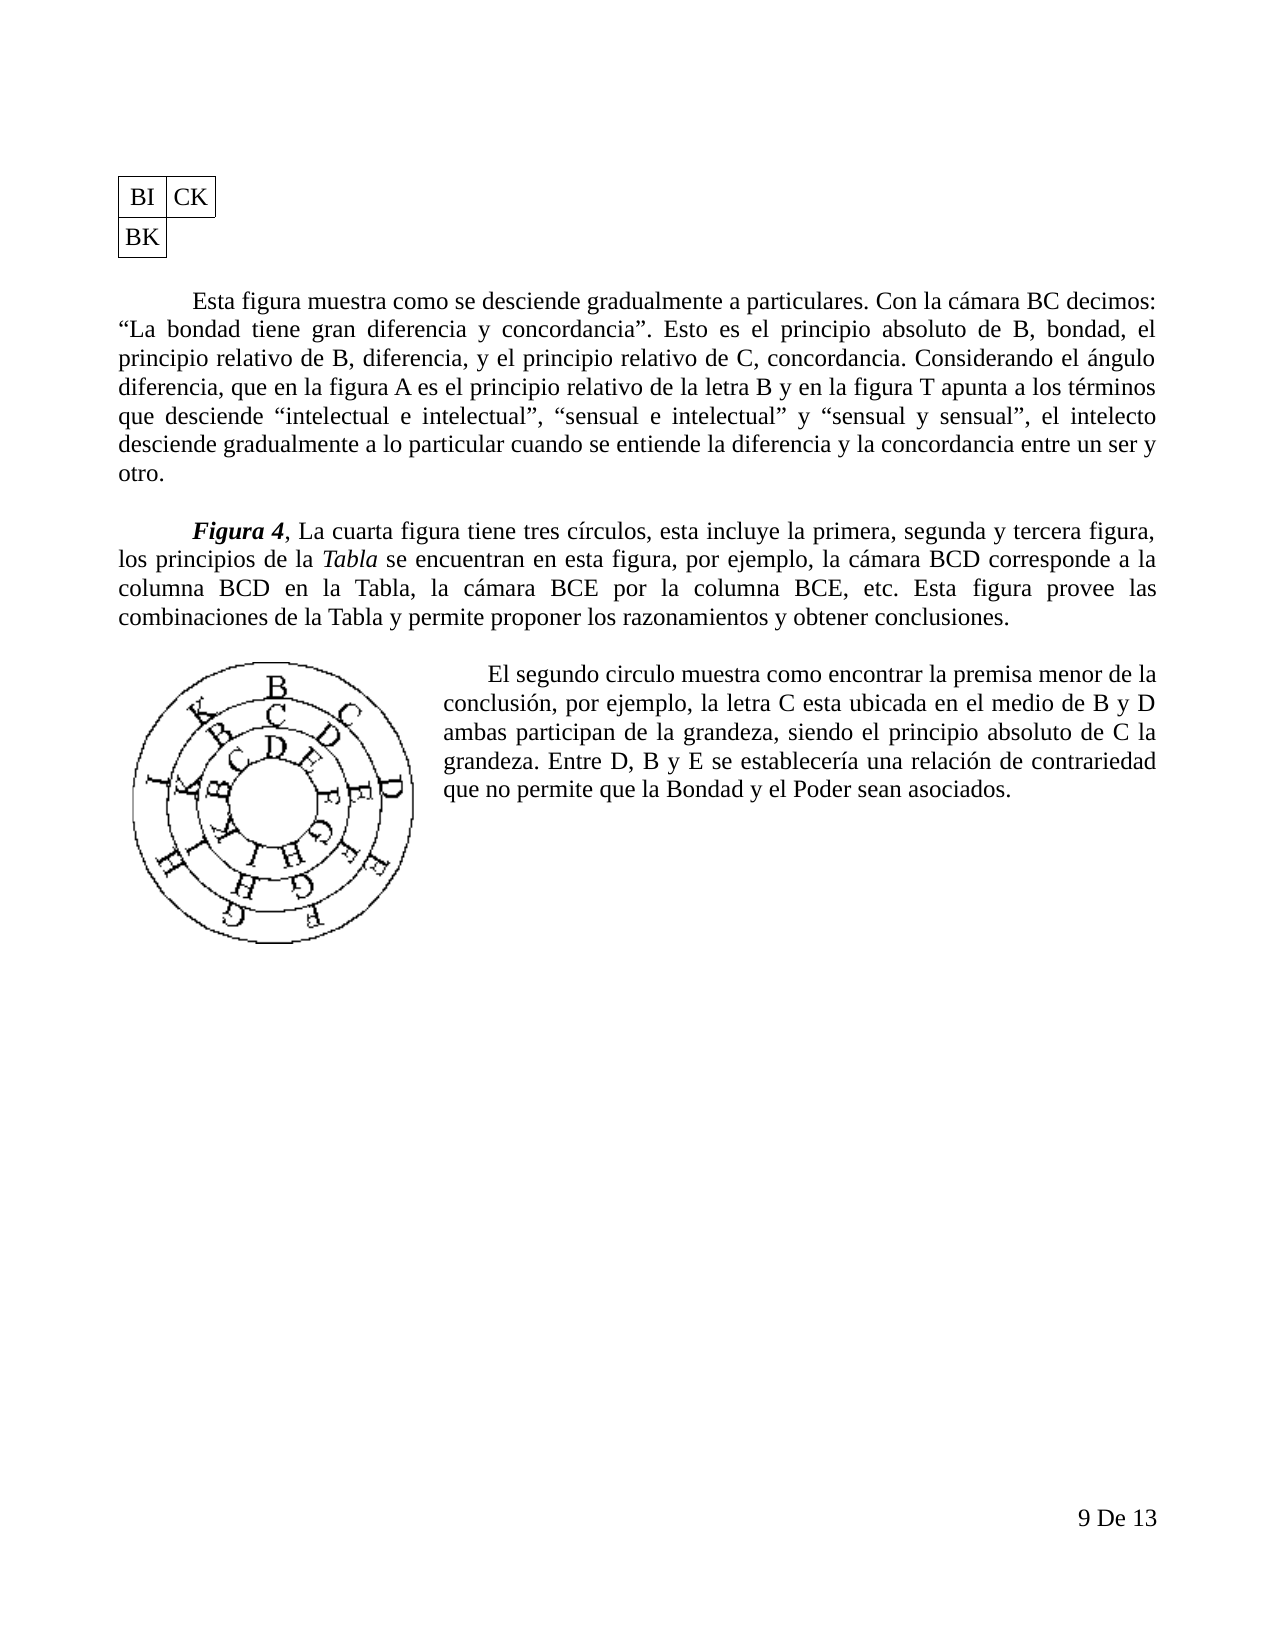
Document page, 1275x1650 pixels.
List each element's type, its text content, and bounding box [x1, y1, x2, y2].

table_cell [407, 217, 457, 257]
table_cell [167, 218, 215, 257]
table_cell [312, 176, 357, 217]
table_cell [215, 217, 264, 257]
picture [132, 662, 414, 944]
table_cell [265, 217, 312, 257]
table_cell BI [119, 177, 166, 217]
text El segundo circulo muestra como encontrar la premisa menor de la conclusión, por ejemplo, la letra C esta ubicada en el medio de B y D ambas participan de la grandeza, siendo el principio absoluto de C la grandeza. Entre D, B y E se establecería una relación de contrariedad que no permite que la Bondad y el Poder sean asociados. [118, 659, 1157, 803]
table_cell [216, 176, 264, 217]
table_cell CK [167, 177, 215, 217]
table_cell [457, 217, 497, 257]
table_cell BK [119, 218, 166, 257]
table_cell [357, 176, 407, 217]
table_cell [457, 176, 497, 217]
table_cell [357, 217, 407, 257]
table_cell [312, 217, 357, 257]
text Figura 4, La cuarta figura tiene tres círculos, esta incluye la primera, segunda y tercera figura, los principios de la Tabla se encuentran en esta figura, por ejemplo, la cámara BCD corresponde a la columna BCD en la Tabla, la cámara BCE por la columna BCE, etc. Esta figura provee las combinaciones de la Tabla y permite proponer los razonamientos y obtener conclusiones. [118, 516, 1157, 631]
table_cell [407, 176, 457, 217]
text Esta figura muestra como se desciende gradualmente a particulares. Con la cámara BC decimos: “La bondad tiene gran diferencia y concordancia”. Esto es el principio absoluto de B, bondad, el principio relativo de B, diferencia, y el principio relativo de C, concordancia. Considerando el ángulo diferencia, que en la figura A es el principio relativo de la letra B y en la figura T apunta a los términos que desciende “intelectual e intelectual”, “sensual e intelectual” y “sensual y sensual”, el intelecto desciende gradualmente a lo particular cuando se entiende la diferencia y la concordancia entre un ser y otro. [118, 286, 1157, 487]
table_cell [265, 176, 312, 217]
